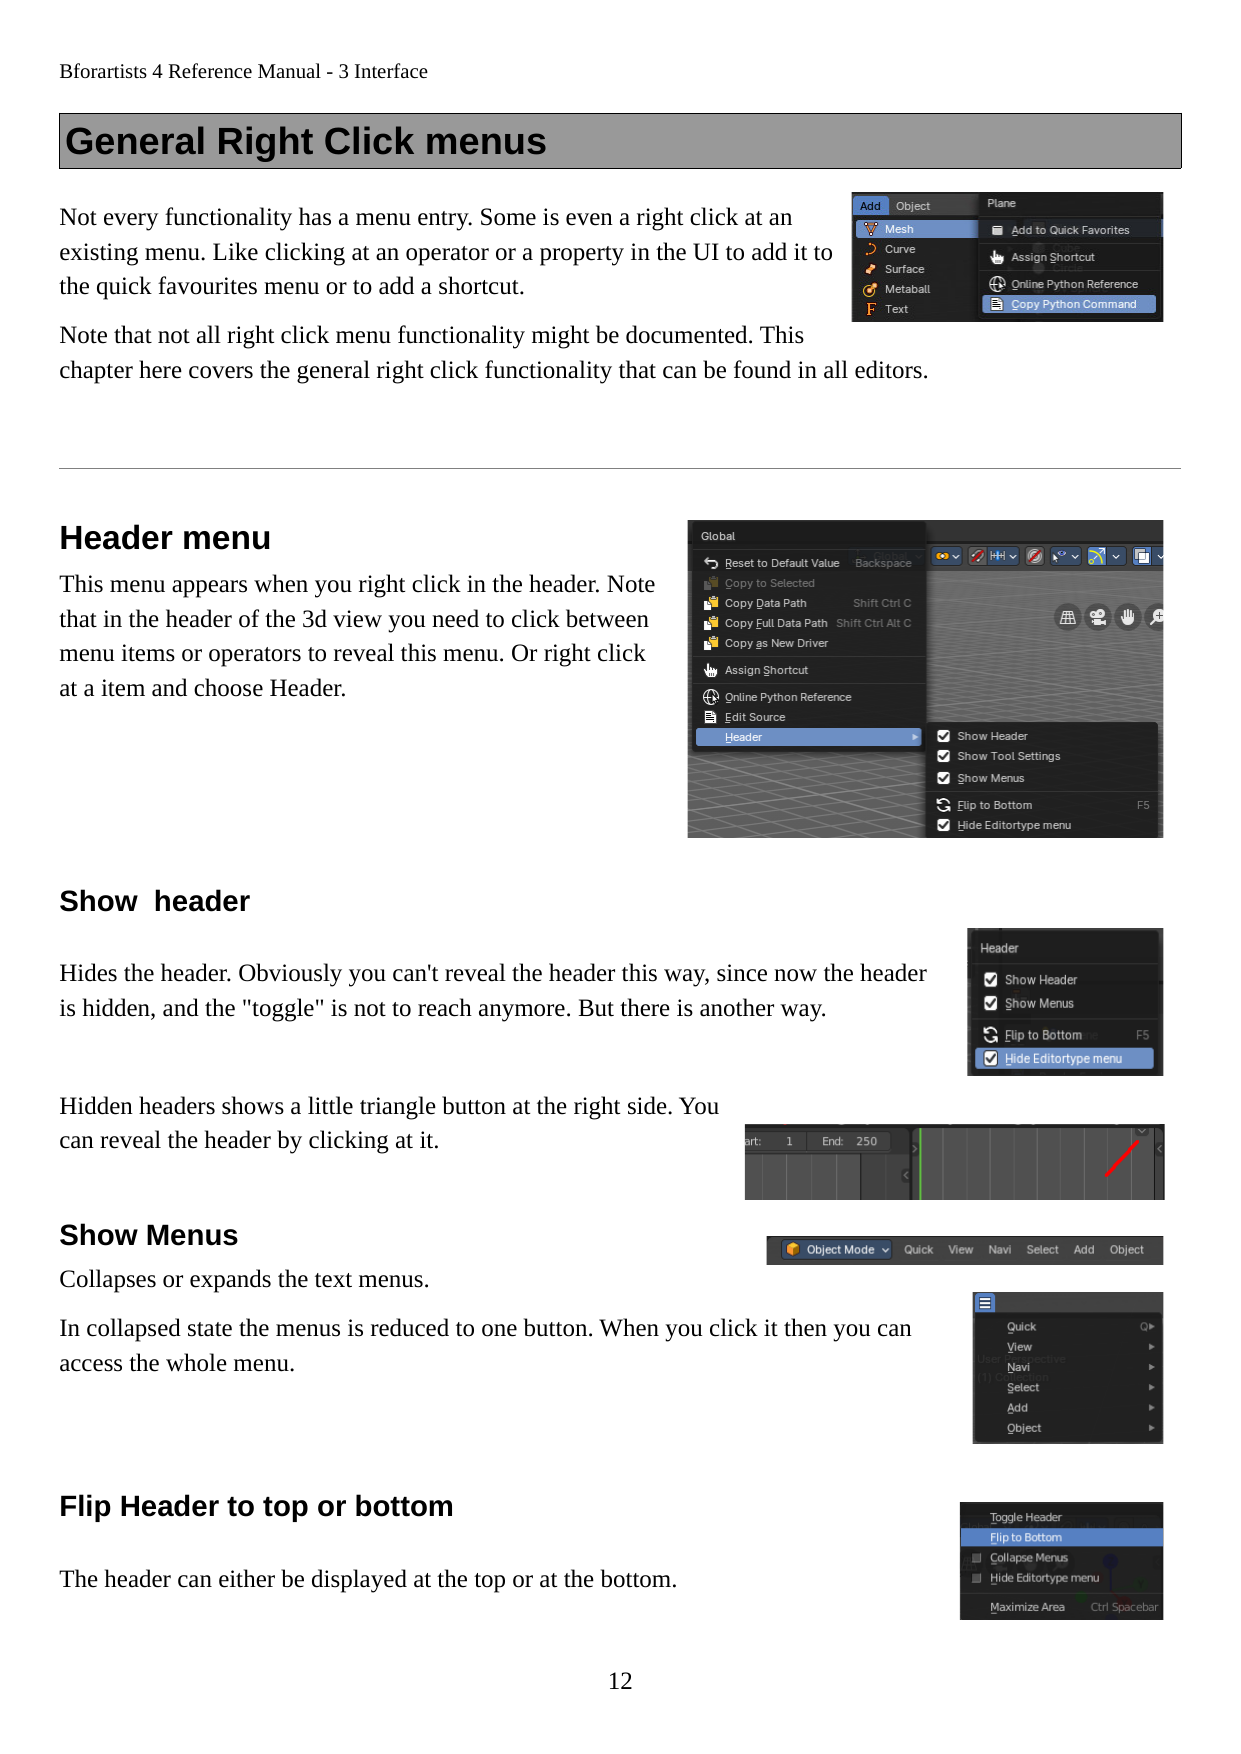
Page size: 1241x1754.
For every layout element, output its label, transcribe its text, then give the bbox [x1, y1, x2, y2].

text Not every functionality has a menu entry. Some is even a right click at an existing menu. Like clicking at an operator or a property in the UI to add it to the quick favourites menu or to add a shortcut. [59, 202, 851, 300]
subtitle Show header [59, 883, 1181, 917]
text Note that not all right click menu functionality might be documented. This chapter here covers the general right click functionality that can be found in all editors. [59, 320, 1181, 384]
text Hides the header. Obviously you can't reveal the header this way, since now the header is hidden, and the "toggle" is not to reach anymore. But there is another way. [59, 958, 967, 1022]
picture [744, 1124, 1165, 1200]
subtitle Show Menus [59, 1218, 1181, 1252]
table_header General Right Click menus [60, 114, 1181, 168]
picture [687, 520, 1164, 838]
picture [851, 192, 1164, 322]
subtitle Flip Header to top or bottom [59, 1489, 1181, 1523]
text In collapsed state the menus is reduced to one button. When you click it then you can access the whole menu. [59, 1313, 972, 1376]
subtitle Header menu [59, 518, 1181, 557]
text The header can either be displayed at the top or at the bottom. [59, 1564, 959, 1593]
text Hidden headers shows a little triangle button at the right side. You can reveal the header by clicking at it. [59, 1091, 1181, 1154]
picture [959, 1502, 1164, 1620]
text This menu appears when you right click in the header. Note that in the header of the 3d view you need to click between menu items or operators to reveal this menu. Or right click at a item and choose Header. [59, 569, 687, 701]
picture [972, 1292, 1164, 1444]
picture [967, 928, 1164, 1076]
picture [766, 1236, 1164, 1265]
text Collapses or expands the text menus. [59, 1264, 1181, 1293]
